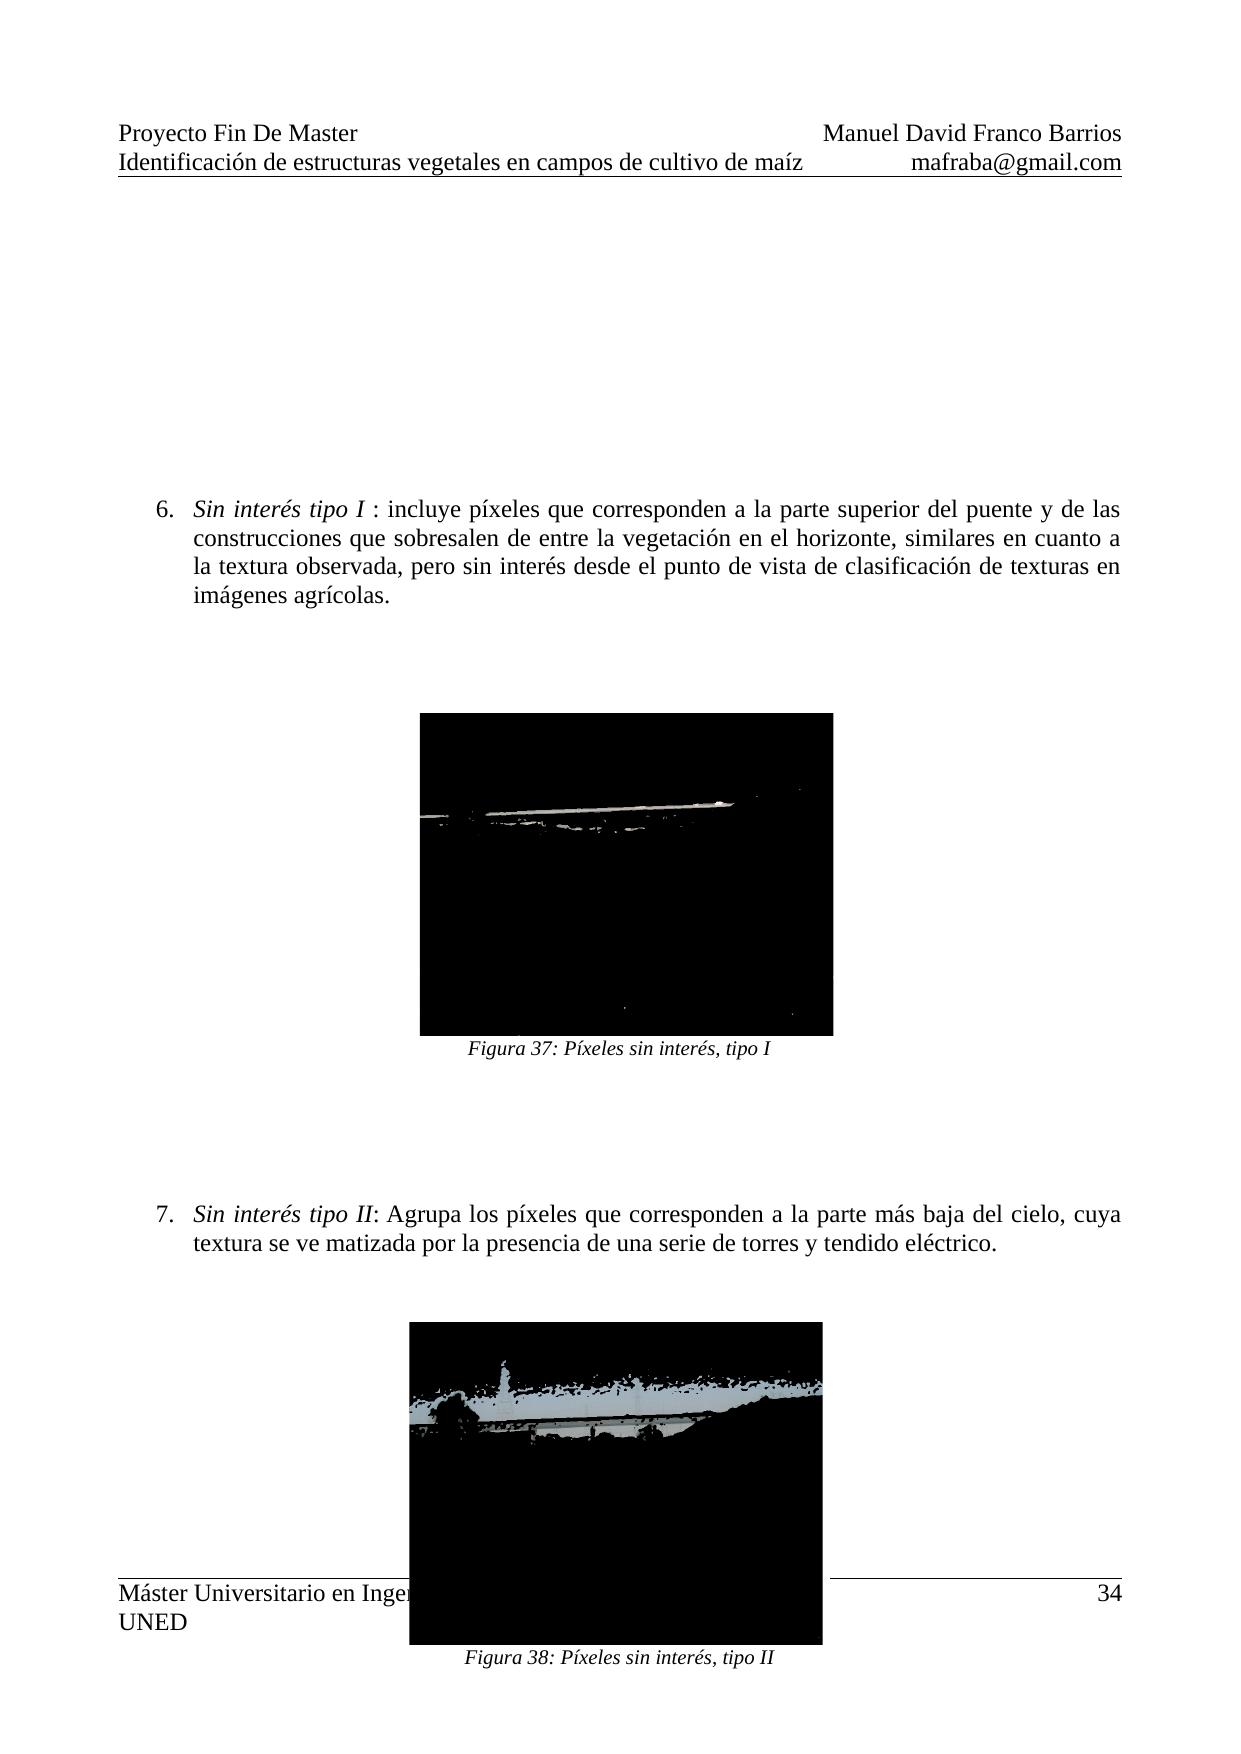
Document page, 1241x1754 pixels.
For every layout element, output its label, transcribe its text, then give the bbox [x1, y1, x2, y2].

list Sin interés tipo I : incluye píxeles que corresponden a la parte superior del puente y de las construcciones que sobresalen de entre la vegetación en el horizonte, similares en cuanto a la textura observada, pero sin interés desde el punto de vista de clasificación de texturas en imágenes agrícolas. [156, 494, 1122, 609]
text Figura 38: Píxeles sin interés, tipo II [409, 1323, 831, 1669]
picture [409, 1322, 823, 1645]
list Sin interés tipo II: Agrupa los píxeles que corresponden a la parte más baja del cielo, cuya textura se ve matizada por la presencia de una serie de torres y tendido eléctrico. [156, 1199, 1122, 1256]
text Figura 37: Píxeles sin interés, tipo I [404, 1036, 836, 1059]
picture [419, 713, 834, 1036]
